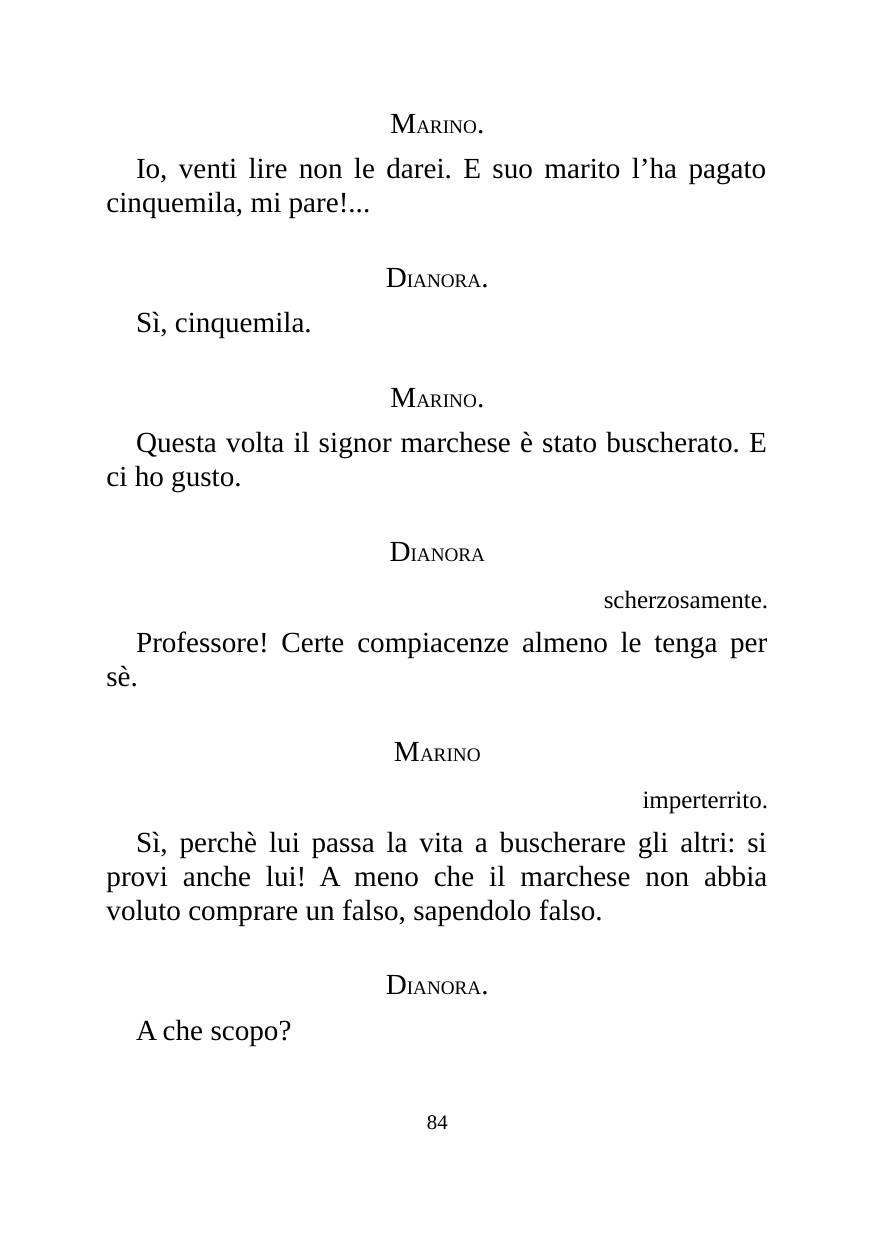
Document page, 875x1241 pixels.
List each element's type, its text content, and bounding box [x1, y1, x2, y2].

text Sì, cinquemila. [106, 305, 768, 339]
text Io, venti lire non le darei. E suo marito l’ha pagato cinquemila, mi pare!... [106, 152, 768, 219]
text Professore! Certe compiacenze almeno le tenga per sè. [106, 625, 768, 692]
text Dianora. [106, 967, 768, 1001]
text Dianora. [106, 260, 768, 293]
text Marino [106, 734, 768, 767]
text A che scopo? [106, 1013, 768, 1046]
text imperterrito. [106, 785, 768, 814]
text scherzosamente. [106, 585, 768, 614]
text Marino. [106, 380, 768, 413]
text Sì, perchè lui passa la vita a buscherare gli altri: si provi anche lui! A meno che il marchese non abbia voluto comprare un falso, sapendolo falso. [106, 826, 768, 926]
text Questa volta il signor marchese è stato buscherato. E ci ho gusto. [106, 425, 768, 492]
text Dianora [106, 534, 768, 567]
text Marino. [106, 106, 768, 140]
